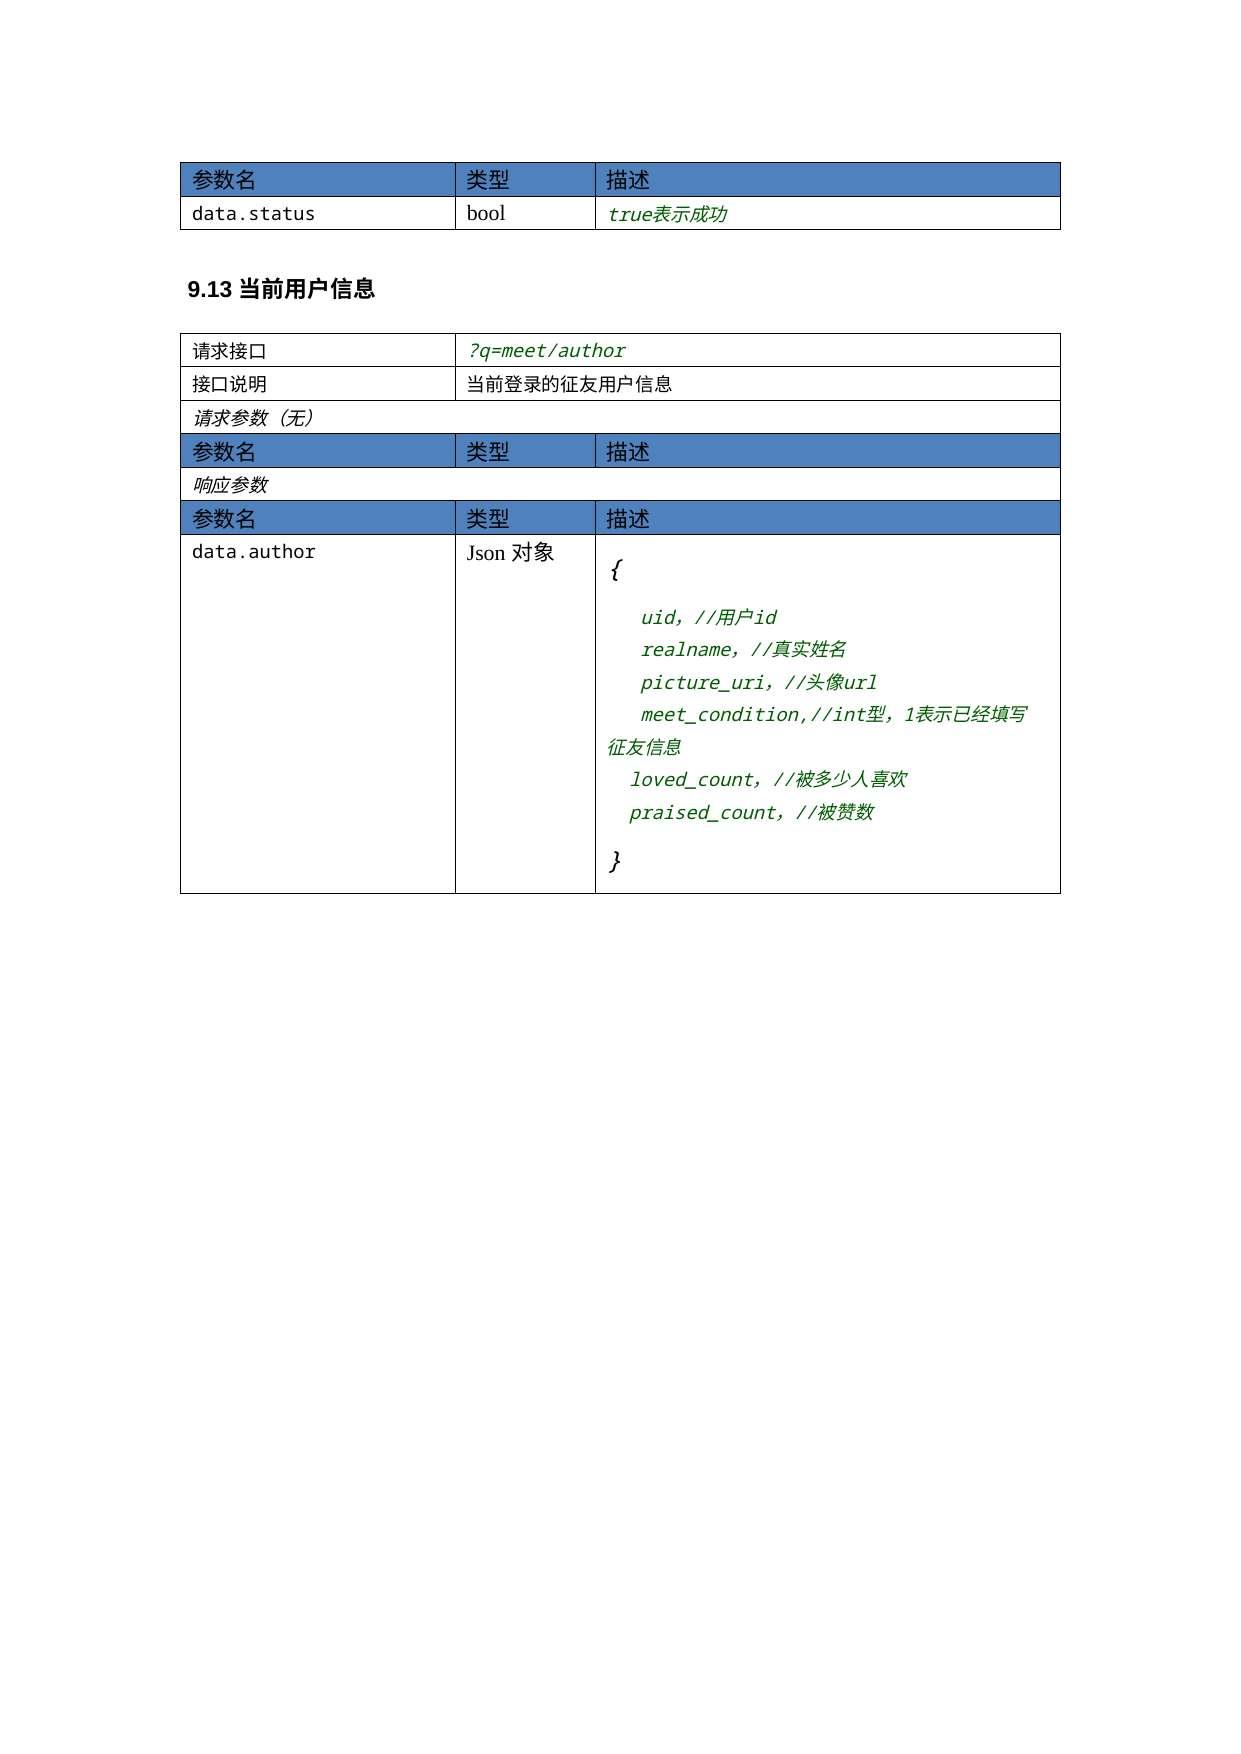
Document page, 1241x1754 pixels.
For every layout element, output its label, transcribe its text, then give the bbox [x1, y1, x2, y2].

table_cell Json 对象 [456, 535, 595, 892]
table_cell 描述 [596, 163, 1060, 196]
table_cell 请求参数（无） [181, 401, 1060, 433]
table_cell { uid，//用户id realname，//真实姓名 picture_uri，//头像url meet_condition,//int型，1表示已经填写 征友信息 loved_count，//被多少人喜欢 praised_count，//被赞数 } [596, 535, 1060, 892]
table_cell 接口说明 [181, 367, 455, 400]
table_header ?q=meet/author [456, 334, 1060, 366]
table_cell 当前登录的征友用户信息 [456, 367, 1060, 400]
table_cell bool [456, 197, 595, 229]
table_cell data.status [181, 197, 455, 229]
subtitle 9.13 当前用户信息 [187, 255, 1053, 320]
table_cell 参数名 [181, 434, 455, 467]
table_cell 类型 [456, 434, 595, 467]
table_cell 描述 [596, 501, 1060, 534]
table_cell 类型 [456, 501, 595, 534]
table_header 请求接口 [181, 334, 455, 366]
table_cell 类型 [456, 163, 595, 196]
table_cell 参数名 [181, 163, 455, 196]
table_cell 描述 [596, 434, 1060, 467]
table_cell 参数名 [181, 501, 455, 534]
table_cell true表示成功 [596, 197, 1060, 229]
table_cell data.author [181, 535, 455, 892]
table_cell 响应参数 [181, 468, 1060, 500]
